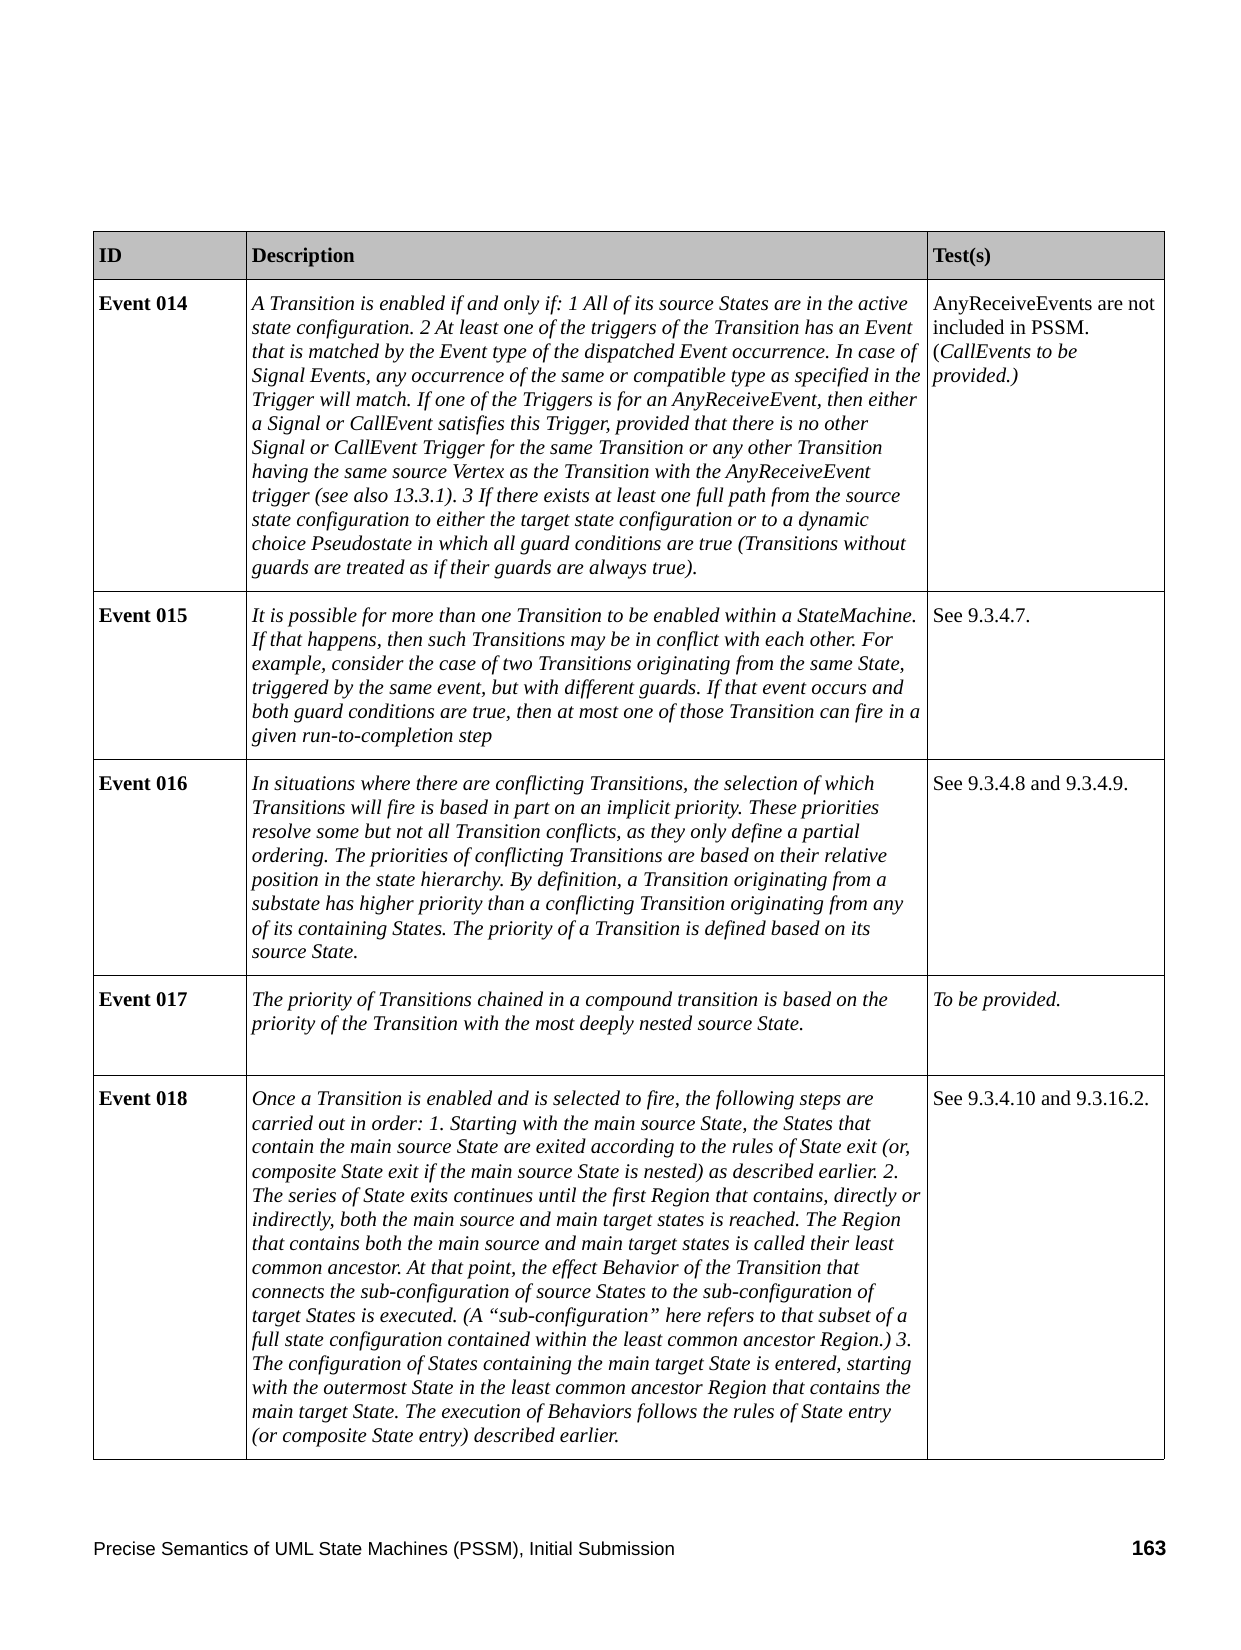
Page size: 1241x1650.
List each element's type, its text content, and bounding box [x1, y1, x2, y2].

table_header ID [94, 232, 246, 279]
table_cell Once a Transition is enabled and is selected to fire, the following steps are carried out in order: 1. Starting with the main source State, the States that contain the main source State are exited according to the rules of State exit (or, composite State exit if the main source State is nested) as described earlier. 2. The series of State exits continues until the first Region that contains, directly or indirectly, both the main source and main target states is reached. The Region that contains both the main source and main target states is called their least common ancestor. At that point, the effect Behavior of the Transition that connects the sub-configuration of source States to the sub-configuration of target States is executed. (A “sub-configuration” here refers to that subset of a full state configuration contained within the least common ancestor Region.) 3. The configuration of States containing the main target State is entered, starting with the outermost State in the least common ancestor Region that contains the main target State. The execution of Behaviors follows the rules of State entry (or composite State entry) described earlier. [247, 1076, 927, 1459]
table_cell See 9.3.4.8 and 9.3.4.9. [928, 760, 1164, 975]
table_cell Event 017 [94, 976, 246, 1074]
table_cell Event 014 [94, 280, 246, 591]
table_cell Event 018 [94, 1076, 246, 1459]
table_header Description [247, 232, 927, 279]
table_cell In situations where there are conflicting Transitions, the selection of which Transitions will fire is based in part on an implicit priority. These priorities resolve some but not all Transition conflicts, as they only define a partial ordering. The priorities of conflicting Transitions are based on their relative position in the state hierarchy. By definition, a Transition originating from a substate has higher priority than a conflicting Transition originating from any of its containing States. The priority of a Transition is defined based on its source State. [247, 760, 927, 975]
table_header Test(s) [928, 232, 1164, 279]
table_cell AnyReceiveEvents are not included in PSSM. (CallEvents to be provided.) [928, 280, 1164, 591]
table_cell See 9.3.4.10 and 9.3.16.2. [928, 1076, 1164, 1459]
table_cell Event 015 [94, 592, 246, 759]
table_cell To be provided. [928, 976, 1164, 1074]
table_cell The priority of Transitions chained in a compound transition is based on the priority of the Transition with the most deeply nested source State. [247, 976, 927, 1074]
table_cell Event 016 [94, 760, 246, 975]
table_cell It is possible for more than one Transition to be enabled within a StateMachine. If that happens, then such Transitions may be in conflict with each other. For example, consider the case of two Transitions originating from the same State, triggered by the same event, but with different guards. If that event occurs and both guard conditions are true, then at most one of those Transition can fire in a given run-to-completion step [247, 592, 927, 759]
table_cell See 9.3.4.7. [928, 592, 1164, 759]
table_cell A Transition is enabled if and only if: 1 All of its source States are in the active state configuration. 2 At least one of the triggers of the Transition has an Event that is matched by the Event type of the dispatched Event occurrence. In case of Signal Events, any occurrence of the same or compatible type as specified in the Trigger will match. If one of the Triggers is for an AnyReceiveEvent, then either a Signal or CallEvent satisfies this Trigger, provided that there is no other Signal or CallEvent Trigger for the same Transition or any other Transition having the same source Vertex as the Transition with the AnyReceiveEvent trigger (see also 13.3.1). 3 If there exists at least one full path from the source state configuration to either the target state configuration or to a dynamic choice Pseudostate in which all guard conditions are true (Transitions without guards are treated as if their guards are always true). [247, 280, 927, 591]
